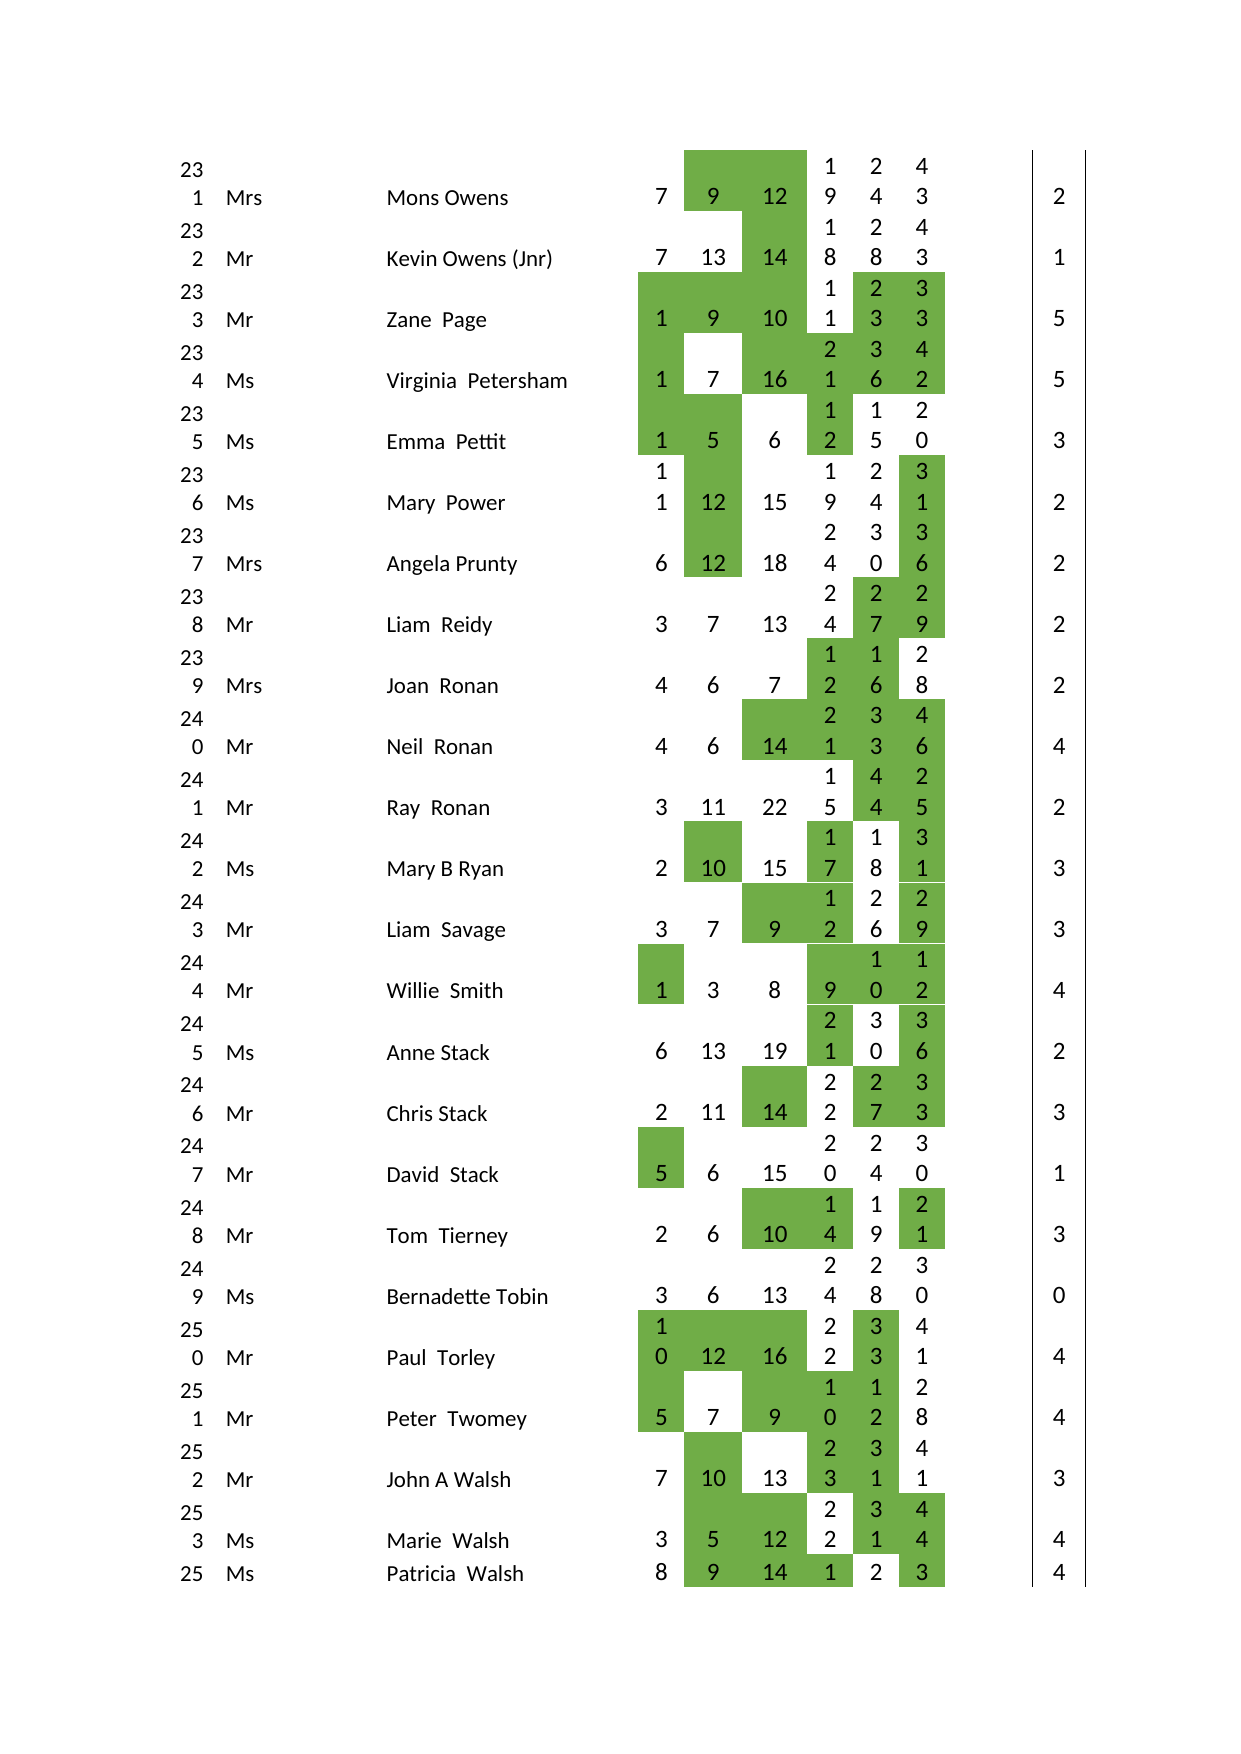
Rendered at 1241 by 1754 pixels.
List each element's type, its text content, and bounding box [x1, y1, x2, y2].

table_cell 2 [1033, 760, 1085, 821]
table_cell Mr [214, 1432, 375, 1493]
table_cell [945, 211, 1032, 272]
table_cell 30 [853, 1005, 899, 1066]
table_cell [945, 760, 1032, 821]
table_cell [1086, 272, 1113, 333]
table_cell 4 [1033, 699, 1085, 760]
table_cell Ms [214, 333, 375, 394]
table_cell Angela Prunty [375, 516, 638, 577]
table_cell 10 [684, 1432, 742, 1493]
table_cell 5 [638, 1371, 684, 1432]
table_cell 3 [638, 883, 684, 943]
table_cell 12 [742, 150, 807, 211]
table_cell [1086, 1249, 1113, 1310]
table_cell 22 [807, 1066, 853, 1127]
table_cell 12 [742, 1493, 807, 1554]
table_cell 4 [638, 638, 684, 699]
table_cell 3 [1033, 1188, 1085, 1249]
table_cell 232 [160, 211, 214, 272]
table_cell 3 [1033, 1066, 1085, 1127]
table_cell Peter Twomey [375, 1371, 638, 1432]
table_cell [945, 1188, 1032, 1249]
table_cell 9 [684, 150, 742, 211]
table_cell 13 [742, 1249, 807, 1310]
table_cell [945, 394, 1032, 455]
table_cell [945, 1127, 1032, 1188]
table_cell 7 [684, 1371, 742, 1432]
table_cell 25 [160, 1554, 214, 1587]
table_cell 3 [1033, 821, 1085, 882]
table_cell 15 [742, 821, 807, 882]
table_cell [945, 577, 1032, 638]
table_cell 4 [1033, 1493, 1085, 1554]
table_cell Mr [214, 1371, 375, 1432]
table_cell [1086, 1554, 1113, 1587]
table_cell 19 [807, 150, 853, 211]
table_cell 13 [742, 1432, 807, 1493]
table_cell 238 [160, 577, 214, 638]
table_cell Joan Ronan [375, 638, 638, 699]
table_cell 31 [899, 821, 945, 882]
table_cell 12 [807, 638, 853, 699]
table_cell [1086, 760, 1113, 821]
table_cell 3 [638, 577, 684, 638]
table_cell 15 [742, 1127, 807, 1188]
table_cell 5 [638, 1127, 684, 1188]
table_cell 2 [1033, 577, 1085, 638]
table_cell [1086, 150, 1113, 211]
table_cell 21 [899, 1188, 945, 1249]
table_cell 31 [899, 455, 945, 516]
table_cell Mary B Ryan [375, 821, 638, 882]
table_cell Tom Tierney [375, 1188, 638, 1249]
table_cell 0 [1033, 1249, 1085, 1310]
table_cell 10 [742, 1188, 807, 1249]
table_cell [945, 883, 1032, 943]
table_cell 7 [638, 150, 684, 211]
table_cell 5 [684, 1493, 742, 1554]
table_cell 10 [638, 1310, 684, 1371]
table_cell 19 [853, 1188, 899, 1249]
table_cell 245 [160, 1005, 214, 1066]
table_cell 24 [807, 516, 853, 577]
table_cell [1086, 1127, 1113, 1188]
table_cell [945, 1249, 1032, 1310]
table_cell Mr [214, 577, 375, 638]
table_cell 41 [899, 1432, 945, 1493]
table_cell 27 [853, 577, 899, 638]
table_cell 21 [807, 699, 853, 760]
table_cell 24 [853, 1127, 899, 1188]
table_cell 20 [807, 1127, 853, 1188]
table_cell Ms [214, 1249, 375, 1310]
table_cell Mr [214, 272, 375, 333]
table_cell 28 [853, 211, 899, 272]
table_cell 28 [899, 638, 945, 699]
table_cell 7 [742, 638, 807, 699]
table_cell 12 [807, 883, 853, 943]
table_cell 251 [160, 1371, 214, 1432]
table_cell 2 [638, 1066, 684, 1127]
table_cell 30 [853, 516, 899, 577]
table_cell 28 [853, 1249, 899, 1310]
table_cell 25 [899, 760, 945, 821]
table_cell 44 [853, 760, 899, 821]
table_cell Paul Torley [375, 1310, 638, 1371]
table_cell 36 [899, 1005, 945, 1066]
table_cell 1 [638, 333, 684, 394]
table_cell [1086, 333, 1113, 394]
table_cell 10 [742, 272, 807, 333]
table_cell 9 [742, 883, 807, 943]
table_cell 15 [742, 455, 807, 516]
table_cell 26 [853, 883, 899, 943]
table_cell 252 [160, 1432, 214, 1493]
table_cell 2 [1033, 516, 1085, 577]
table_cell 31 [853, 1432, 899, 1493]
table_cell 239 [160, 638, 214, 699]
table_cell 27 [853, 1066, 899, 1127]
table_cell 23 [853, 272, 899, 333]
table_cell Ms [214, 1005, 375, 1066]
table_cell 246 [160, 1066, 214, 1127]
table_cell 12 [684, 516, 742, 577]
table_cell 3 [684, 944, 742, 1004]
table_cell 2 [853, 1554, 899, 1587]
table_cell [945, 1493, 1032, 1554]
table_cell 235 [160, 394, 214, 455]
table_cell 8 [638, 1554, 684, 1587]
table_cell Mr [214, 760, 375, 821]
table_cell 41 [899, 1310, 945, 1371]
table_cell 3 [899, 1554, 945, 1587]
table_cell 10 [684, 821, 742, 882]
table_cell Mrs [214, 638, 375, 699]
table_cell 12 [899, 944, 945, 1004]
table_cell Ray Ronan [375, 760, 638, 821]
table_cell 2 [1033, 455, 1085, 516]
table_cell 43 [899, 211, 945, 272]
table_cell [1086, 211, 1113, 272]
table_cell [1086, 883, 1113, 943]
table_cell 253 [160, 1493, 214, 1554]
table_cell [945, 699, 1032, 760]
table_cell 11 [807, 272, 853, 333]
table_cell 7 [684, 333, 742, 394]
table_cell 7 [684, 883, 742, 943]
table_cell 6 [638, 516, 684, 577]
table_cell 1 [807, 1554, 853, 1587]
table_cell 29 [899, 577, 945, 638]
table_cell 44 [899, 1493, 945, 1554]
table_cell Mr [214, 211, 375, 272]
table_cell 10 [853, 944, 899, 1004]
table_cell 7 [638, 211, 684, 272]
table_cell [1086, 1005, 1113, 1066]
table_cell 33 [899, 1066, 945, 1127]
table_cell 240 [160, 699, 214, 760]
table_cell [945, 944, 1032, 1004]
table_cell 4 [638, 699, 684, 760]
table_cell Bernadette Tobin [375, 1249, 638, 1310]
table_cell 234 [160, 333, 214, 394]
table_cell Kevin Owens (Jnr) [375, 211, 638, 272]
table_cell 6 [684, 1249, 742, 1310]
table_cell [1086, 821, 1113, 882]
table_cell Liam Savage [375, 883, 638, 943]
table_cell [945, 638, 1032, 699]
table_cell 237 [160, 516, 214, 577]
table_cell [1086, 516, 1113, 577]
table_cell 2 [1033, 150, 1085, 211]
table_cell Anne Stack [375, 1005, 638, 1066]
table_cell [1086, 1188, 1113, 1249]
table_cell 3 [1033, 883, 1085, 943]
table_cell 22 [742, 760, 807, 821]
table_cell Mr [214, 1310, 375, 1371]
table_cell 236 [160, 455, 214, 516]
table_cell 9 [684, 1554, 742, 1587]
table_cell [1086, 1432, 1113, 1493]
table_cell 16 [742, 1310, 807, 1371]
table_cell 30 [899, 1127, 945, 1188]
table_cell [1086, 1493, 1113, 1554]
table_cell 11 [684, 1066, 742, 1127]
table_cell 23 [807, 1432, 853, 1493]
table_cell 1 [638, 394, 684, 455]
table_cell 21 [807, 333, 853, 394]
table_cell [945, 821, 1032, 882]
table_cell 244 [160, 944, 214, 1004]
table_cell Mr [214, 944, 375, 1004]
table_cell Ms [214, 455, 375, 516]
table_cell 7 [684, 577, 742, 638]
table_cell 6 [684, 1127, 742, 1188]
table_cell 231 [160, 150, 214, 211]
table_cell 3 [638, 1493, 684, 1554]
table_cell [945, 516, 1032, 577]
table_cell [945, 1371, 1032, 1432]
table_cell 13 [742, 577, 807, 638]
table_cell 42 [899, 333, 945, 394]
table_cell 16 [742, 333, 807, 394]
table_cell 31 [853, 1493, 899, 1554]
table_cell 16 [853, 638, 899, 699]
table_cell 12 [853, 1371, 899, 1432]
table_cell [945, 1554, 1032, 1587]
table_cell [1086, 394, 1113, 455]
table_cell 2 [1033, 1005, 1085, 1066]
table_cell 14 [807, 1188, 853, 1249]
table_cell Patricia Walsh [375, 1554, 638, 1587]
table_cell 11 [638, 455, 684, 516]
table_cell Virginia Petersham [375, 333, 638, 394]
table_cell 18 [807, 211, 853, 272]
table_cell [945, 455, 1032, 516]
table_cell 14 [742, 1554, 807, 1587]
table_cell 242 [160, 821, 214, 882]
table_cell 9 [684, 272, 742, 333]
table_cell Mrs [214, 150, 375, 211]
table_cell Mr [214, 1127, 375, 1188]
table_cell 43 [899, 150, 945, 211]
table_cell [945, 1310, 1032, 1371]
table_cell 28 [899, 1371, 945, 1432]
table_cell Emma Pettit [375, 394, 638, 455]
table_cell 30 [899, 1249, 945, 1310]
table_cell Mr [214, 699, 375, 760]
table_cell 13 [684, 1005, 742, 1066]
table_cell 22 [807, 1310, 853, 1371]
table_cell 19 [807, 455, 853, 516]
table_cell Mr [214, 1188, 375, 1249]
table_cell 5 [1033, 272, 1085, 333]
table_cell [945, 333, 1032, 394]
table_cell 1 [638, 944, 684, 1004]
table_cell [1086, 944, 1113, 1004]
table_cell Marie Walsh [375, 1493, 638, 1554]
table_cell Ms [214, 1493, 375, 1554]
table_cell Mr [214, 883, 375, 943]
table_cell [1086, 1371, 1113, 1432]
table_cell 18 [742, 516, 807, 577]
table_cell David Stack [375, 1127, 638, 1188]
table_cell 241 [160, 760, 214, 821]
table_cell 33 [899, 272, 945, 333]
table_cell 9 [742, 1371, 807, 1432]
table_cell 4 [1033, 1310, 1085, 1371]
table_cell Mary Power [375, 455, 638, 516]
table_cell [1086, 1066, 1113, 1127]
table_cell 29 [899, 883, 945, 943]
table_cell 4 [1033, 1554, 1085, 1587]
table_cell Ms [214, 1554, 375, 1587]
table_cell 22 [807, 1493, 853, 1554]
table_cell Neil Ronan [375, 699, 638, 760]
table_cell 249 [160, 1249, 214, 1310]
table_cell 13 [684, 211, 742, 272]
table_cell [1086, 638, 1113, 699]
table_cell 33 [853, 699, 899, 760]
table_cell 8 [742, 944, 807, 1004]
table_cell [945, 1005, 1032, 1066]
table_cell 6 [684, 638, 742, 699]
table_cell 14 [742, 1066, 807, 1127]
table_cell 15 [853, 394, 899, 455]
table_cell 6 [684, 699, 742, 760]
table_cell Mrs [214, 516, 375, 577]
table_cell [945, 1066, 1032, 1127]
table_cell Ms [214, 821, 375, 882]
table_cell [1086, 455, 1113, 516]
table_cell [945, 150, 1032, 211]
table_cell 6 [742, 394, 807, 455]
table_cell 2 [638, 1188, 684, 1249]
table_cell 2 [638, 821, 684, 882]
table_cell 19 [742, 1005, 807, 1066]
table_cell 46 [899, 699, 945, 760]
table_cell 233 [160, 272, 214, 333]
table_cell 24 [807, 1249, 853, 1310]
table_cell 6 [638, 1005, 684, 1066]
table_cell 3 [1033, 1432, 1085, 1493]
table_cell Ms [214, 394, 375, 455]
table_cell 14 [742, 699, 807, 760]
table_cell 4 [1033, 944, 1085, 1004]
table_cell 1 [638, 272, 684, 333]
table_cell 20 [899, 394, 945, 455]
table_cell 9 [807, 944, 853, 1004]
table_cell [1086, 1310, 1113, 1371]
table_cell 1 [1033, 1127, 1085, 1188]
table_cell 4 [1033, 1371, 1085, 1432]
table_cell 17 [807, 821, 853, 882]
table_cell 24 [853, 150, 899, 211]
table_cell 11 [684, 760, 742, 821]
table_cell [1086, 699, 1113, 760]
table_cell 12 [684, 1310, 742, 1371]
table_cell 3 [1033, 394, 1085, 455]
table_cell [945, 1432, 1032, 1493]
table_cell 1 [1033, 211, 1085, 272]
table_cell 14 [742, 211, 807, 272]
table_cell 250 [160, 1310, 214, 1371]
table_cell Willie Smith [375, 944, 638, 1004]
table_cell 24 [807, 577, 853, 638]
table_cell 5 [1033, 333, 1085, 394]
table_cell [945, 272, 1032, 333]
table_cell 12 [807, 394, 853, 455]
table_cell 6 [684, 1188, 742, 1249]
table_cell 24 [853, 455, 899, 516]
table_cell [1086, 577, 1113, 638]
table_cell 243 [160, 883, 214, 943]
table_cell 248 [160, 1188, 214, 1249]
table_cell Zane Page [375, 272, 638, 333]
table_cell Chris Stack [375, 1066, 638, 1127]
table_cell 3 [638, 760, 684, 821]
table_cell 33 [853, 1310, 899, 1371]
table_cell 36 [853, 333, 899, 394]
table_cell 12 [684, 455, 742, 516]
table_cell 247 [160, 1127, 214, 1188]
table_cell 7 [638, 1432, 684, 1493]
table_cell 18 [853, 821, 899, 882]
table_cell 36 [899, 516, 945, 577]
table_cell Liam Reidy [375, 577, 638, 638]
table_cell 15 [807, 760, 853, 821]
table_cell 5 [684, 394, 742, 455]
table_cell John A Walsh [375, 1432, 638, 1493]
table_cell Mons Owens [375, 150, 638, 211]
table_cell 3 [638, 1249, 684, 1310]
table_cell 21 [807, 1005, 853, 1066]
table_cell 10 [807, 1371, 853, 1432]
table_cell 2 [1033, 638, 1085, 699]
table_cell Mr [214, 1066, 375, 1127]
